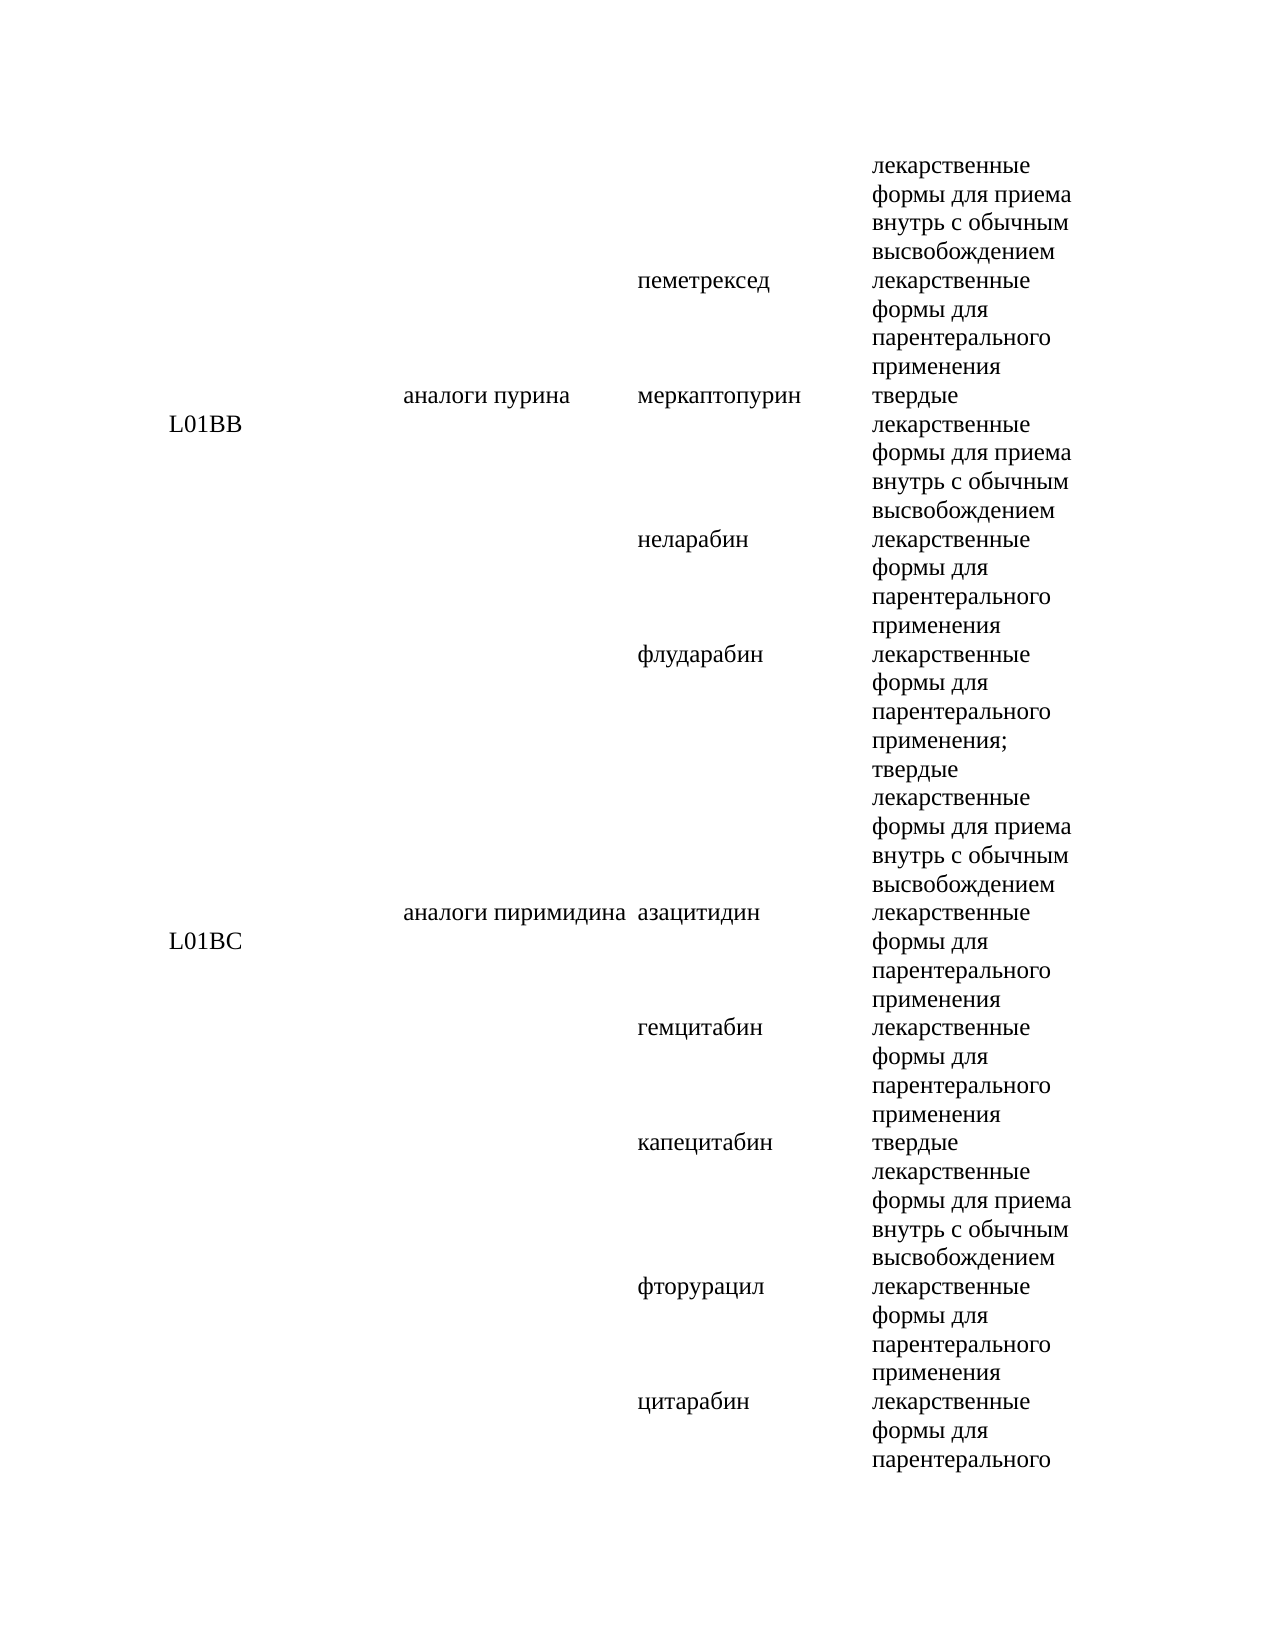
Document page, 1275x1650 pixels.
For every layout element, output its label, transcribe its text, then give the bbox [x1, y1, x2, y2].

table_cell лекарственные формы для парентерального применения [872, 1013, 1106, 1127]
table_cell аналоги пиримидина [403, 898, 637, 1472]
table_cell лекарственные формы для парентерального применения; твердые лекарственные формы для приема внутрь с обычным высвобождением [872, 639, 1106, 897]
table_cell цитарабин [638, 1386, 872, 1472]
table_cell L01BC [169, 898, 403, 1472]
table_cell лекарственные формы для парентерального применения [872, 265, 1106, 380]
table_cell неларабин [638, 524, 872, 639]
table_cell лекарственные формы для парентерального применения [872, 1271, 1106, 1386]
table_cell твердые лекарственные формы для приема внутрь с обычным высвобождением [872, 1128, 1106, 1271]
table_cell пеметрексед [638, 265, 872, 380]
table_cell аналоги пурина [403, 380, 637, 897]
table_cell капецитабин [638, 1128, 872, 1271]
table_cell лекарственные формы для парентерального [872, 1386, 1106, 1472]
table_cell лекарственные формы для парентерального применения [872, 524, 1106, 639]
table_cell лекарственные формы для приема внутрь с обычным высвобождением [872, 150, 1106, 265]
table_cell азацитидин [638, 898, 872, 1012]
table_cell гемцитабин [638, 1013, 872, 1127]
table_cell меркаптопурин [638, 380, 872, 524]
table_cell флударабин [638, 639, 872, 897]
table_cell [403, 150, 637, 380]
table_cell фторурацил [638, 1271, 872, 1386]
table_cell L01BB [169, 380, 403, 897]
table_cell лекарственные формы для парентерального применения [872, 898, 1106, 1012]
table_cell твердые лекарственные формы для приема внутрь с обычным высвобождением [872, 380, 1106, 524]
table_cell [169, 150, 403, 380]
table_cell [638, 150, 872, 265]
